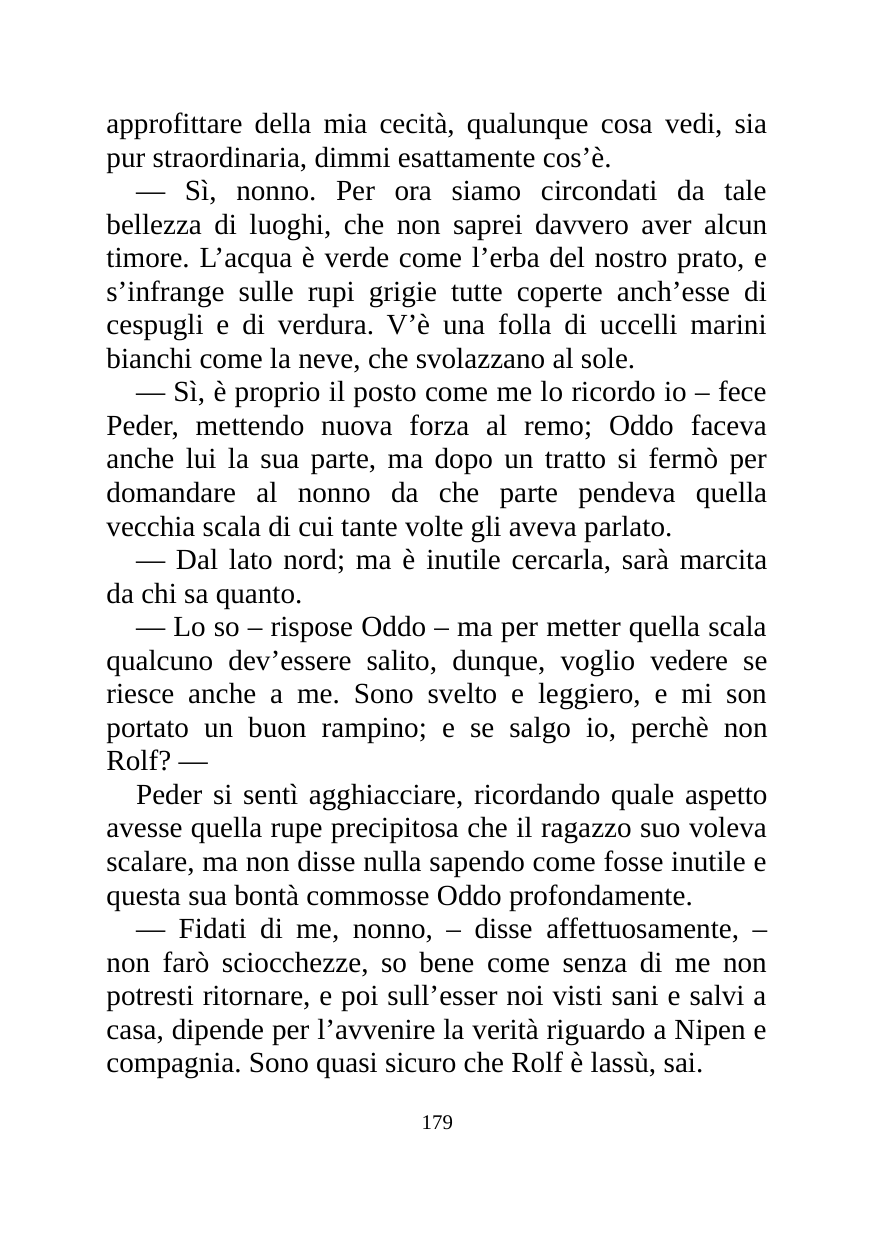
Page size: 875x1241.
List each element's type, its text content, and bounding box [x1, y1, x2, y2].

text — Lo so – rispose Oddo – ma per metter quella scala qualcuno dev’essere salito, dunque, voglio vedere se riesce anche a me. Sono svelto e leggiero, e mi son portato un buon rampino; e se salgo io, perchè non Rolf? — [106, 609, 768, 777]
text approfittare della mia cecità, qualunque cosa vedi, sia pur straordinaria, dimmi esattamente cos’è. [106, 106, 768, 173]
text — Dal lato nord; ma è inutile cercarla, sarà marcita da chi sa quanto. [106, 542, 768, 609]
text — Fidati di me, nonno, – disse affettuosamente, – non farò sciocchezze, so bene come senza di me non potresti ritornare, e poi sull’esser noi visti sani e salvi a casa, dipende per l’avvenire la verità riguardo a Nipen e compagnia. Sono quasi sicuro che Rolf è lassù, sai. [106, 911, 768, 1079]
text Peder si sentì agghiacciare, ricordando quale aspetto avesse quella rupe precipitosa che il ragazzo suo voleva scalare, ma non disse nulla sapendo come fosse inutile e questa sua bontà commosse Oddo profondamente. [106, 777, 768, 911]
text — Sì, è proprio il posto come me lo ricordo io – fece Peder, mettendo nuova forza al remo; Oddo faceva anche lui la sua parte, ma dopo un tratto si fermò per domandare al nonno da che parte pendeva quella vecchia scala di cui tante volte gli aveva parlato. [106, 374, 768, 542]
text — Sì, nonno. Per ora siamo circondati da tale bellezza di luoghi, che non saprei davvero aver alcun timore. L’acqua è verde come l’erba del nostro prato, e s’infrange sulle rupi grigie tutte coperte anch’esse di cespugli e di verdura. V’è una folla di uccelli marini bianchi come la neve, che svolazzano al sole. [106, 173, 768, 374]
